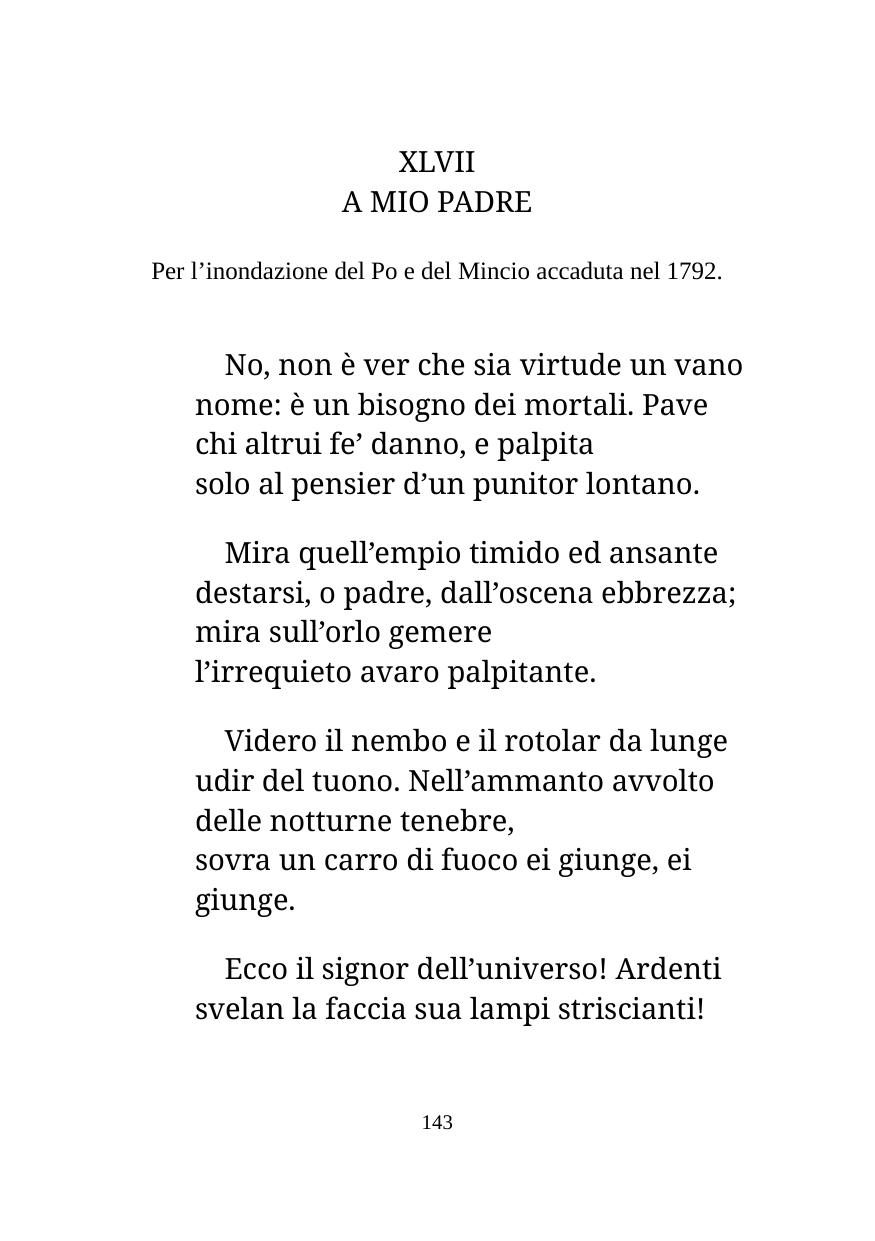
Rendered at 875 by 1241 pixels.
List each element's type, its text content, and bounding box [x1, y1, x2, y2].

text Per l’inondazione del Po e del Mincio accaduta nel 1792. [106, 256, 768, 285]
text Videro il nembo e il rotolar da lunge udir del tuono. Nell’ammanto avvolto delle notturne tenebre, sovra un carro di fuoco ei giunge, ei giunge. [195, 721, 768, 919]
text Mira quell’empio timido ed ansante destarsi, o padre, dall’oscena ebbrezza; mira sull’orlo gemere l’irrequieto avaro palpitante. [195, 532, 768, 691]
text Ecco il signor dell’universo! Ardenti svelan la faccia sua lampi striscianti! [195, 948, 768, 1028]
text No, non è ver che sia virtude un vano nome: è un bisogno dei mortali. Pave chi altrui fe’ danno, e palpita solo al pensier d’un punitor lontano. [195, 344, 768, 503]
subtitle XLVII A MIO PADRE [106, 142, 768, 221]
